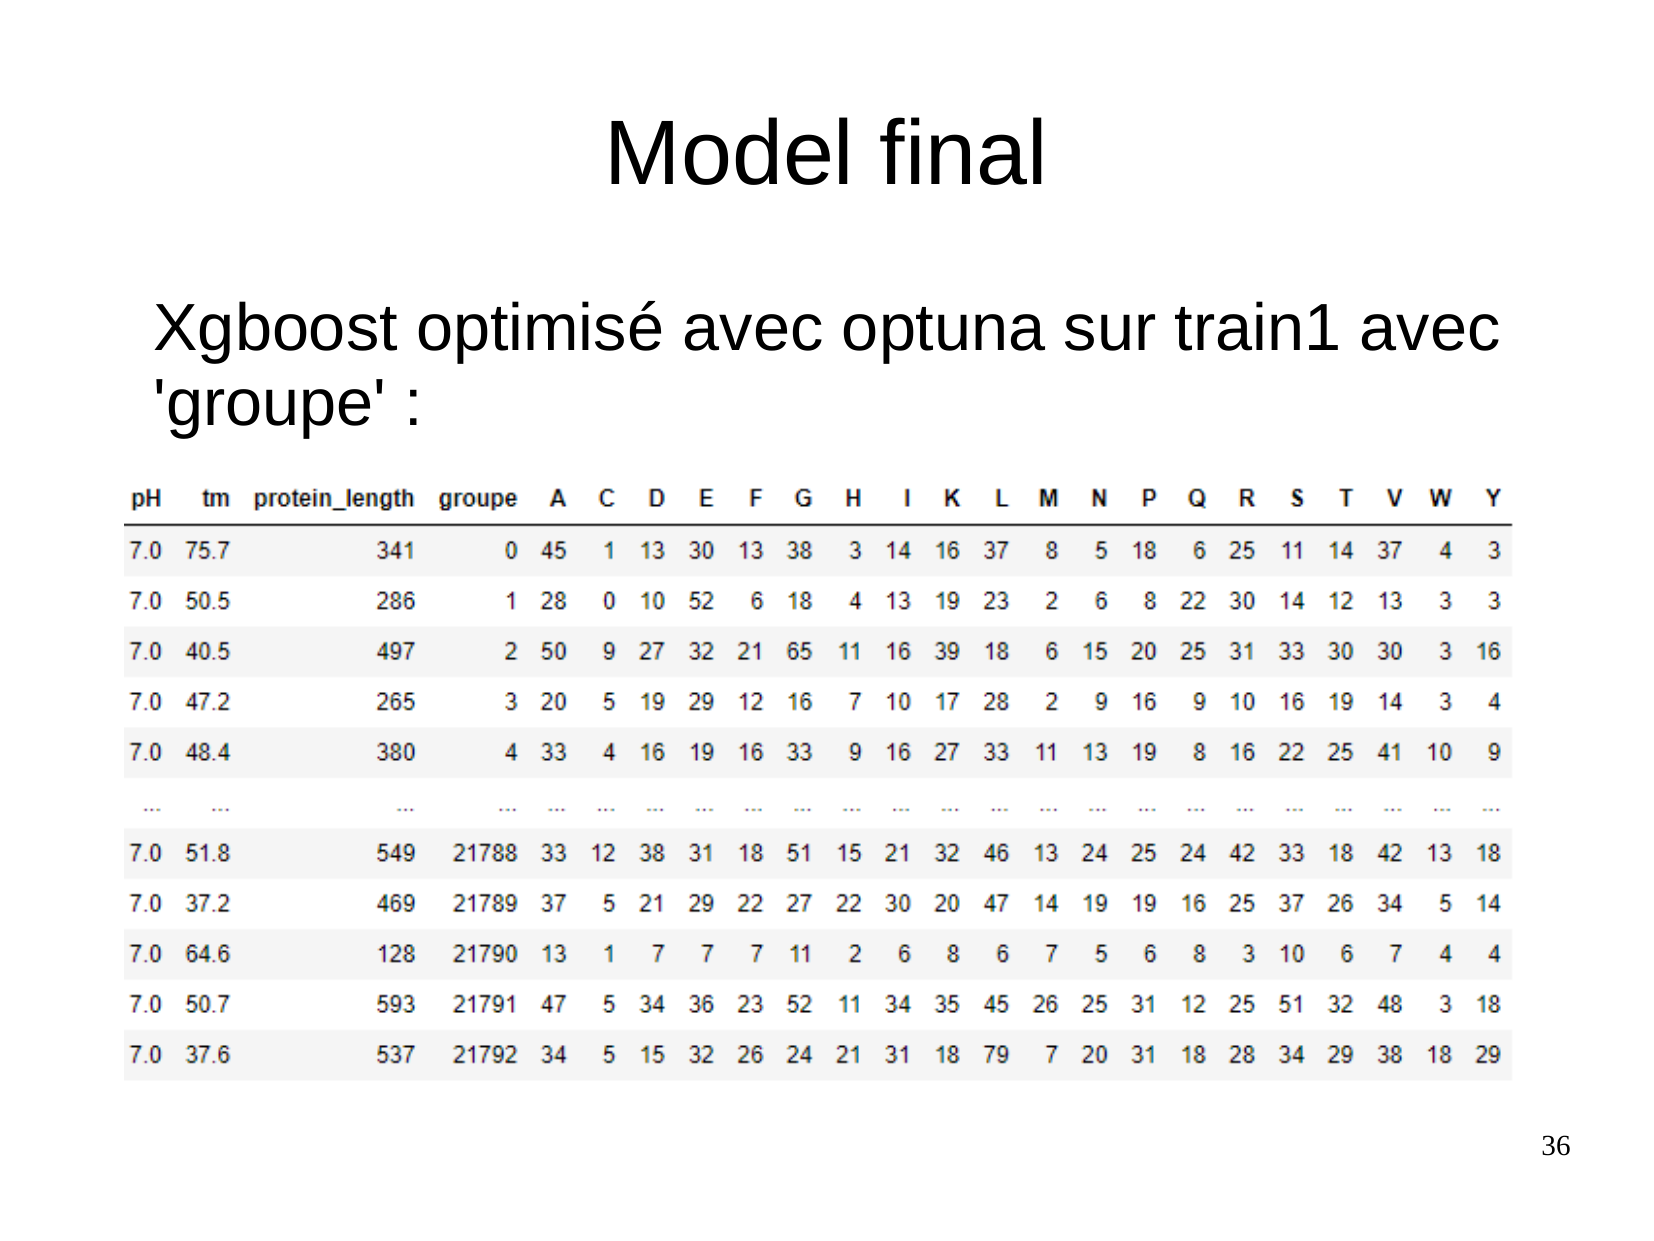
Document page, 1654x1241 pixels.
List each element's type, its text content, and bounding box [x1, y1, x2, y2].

title Model final [82, 49, 1571, 257]
picture [124, 472, 1530, 1108]
list Xgboost optimisé avec optuna sur train1 avec 'groupe' : [82, 290, 1571, 461]
